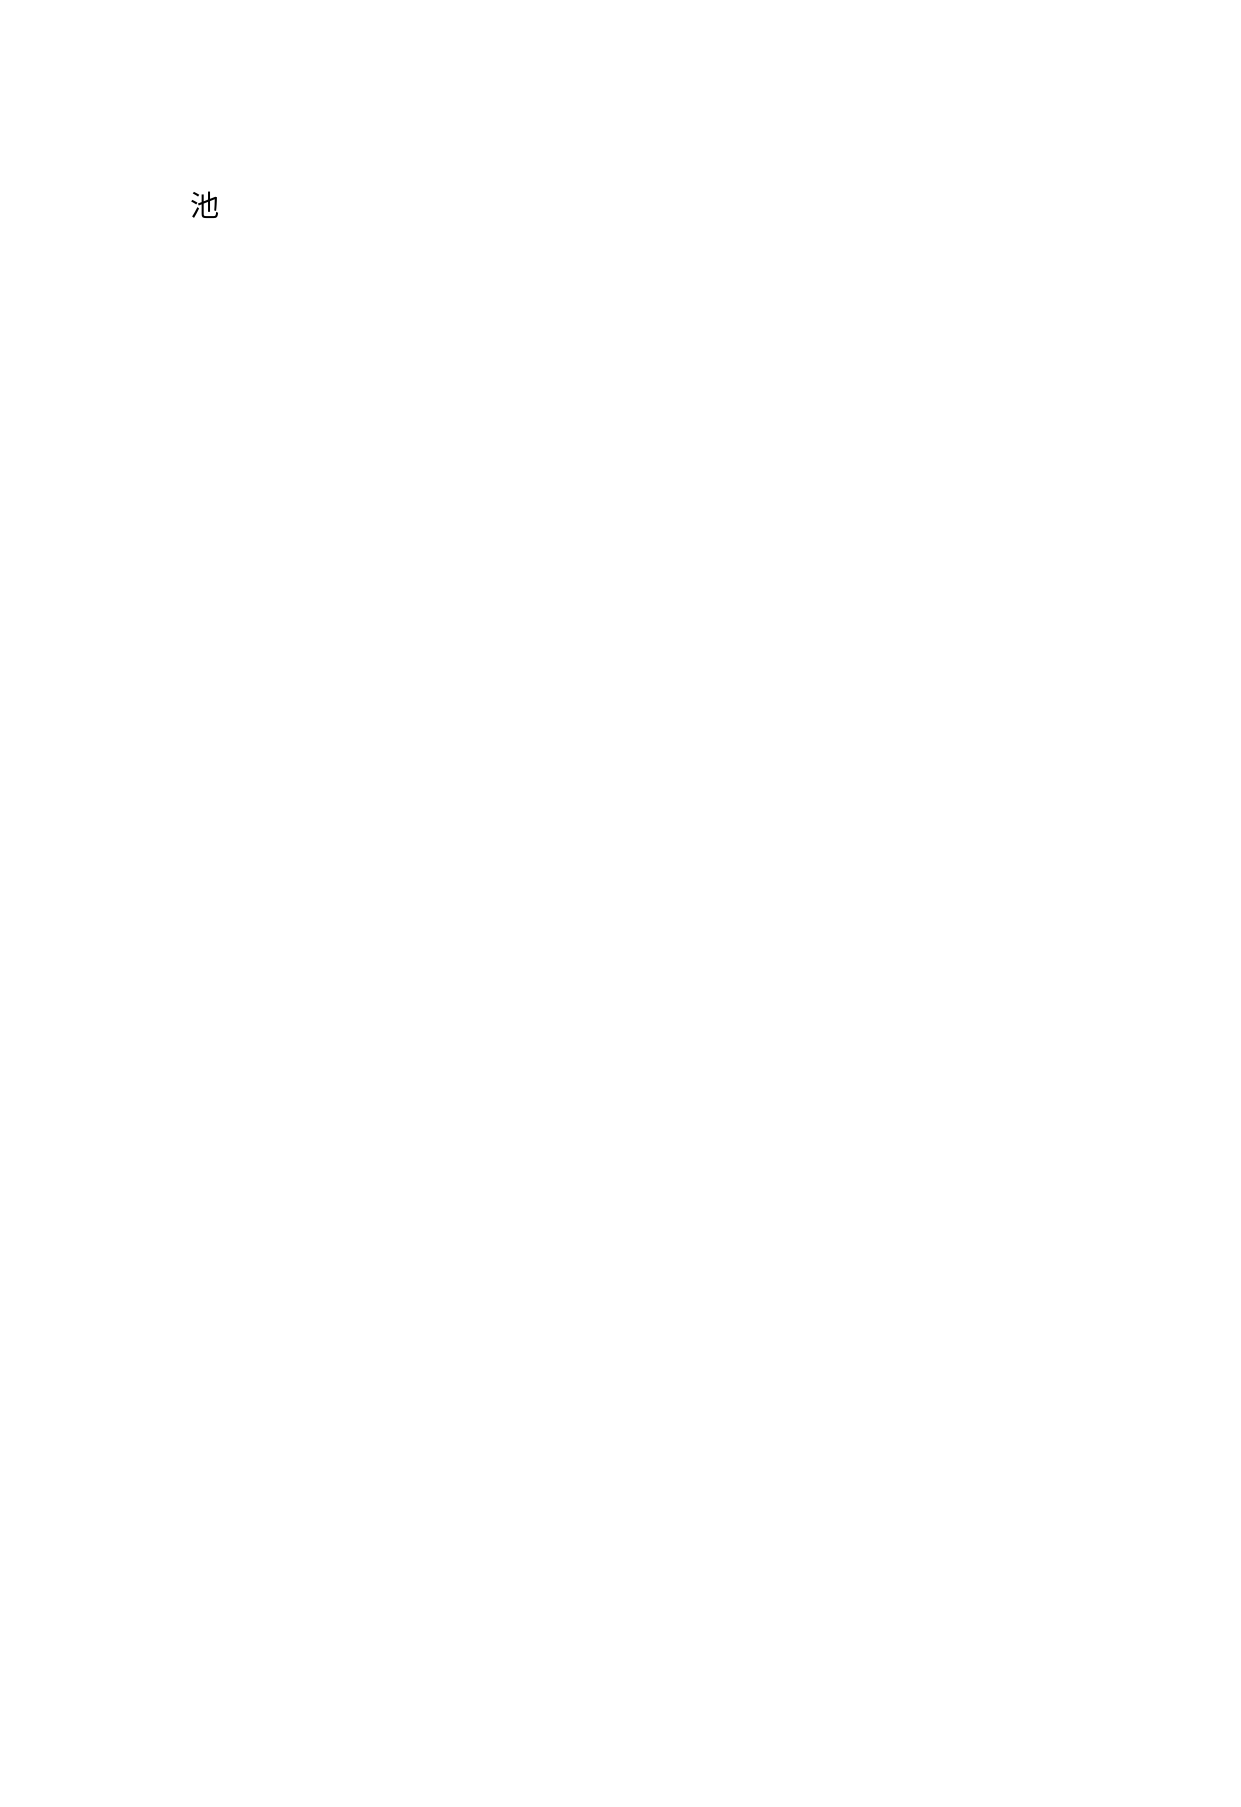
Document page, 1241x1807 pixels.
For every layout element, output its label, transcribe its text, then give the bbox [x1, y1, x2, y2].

text 池 [190, 183, 536, 225]
